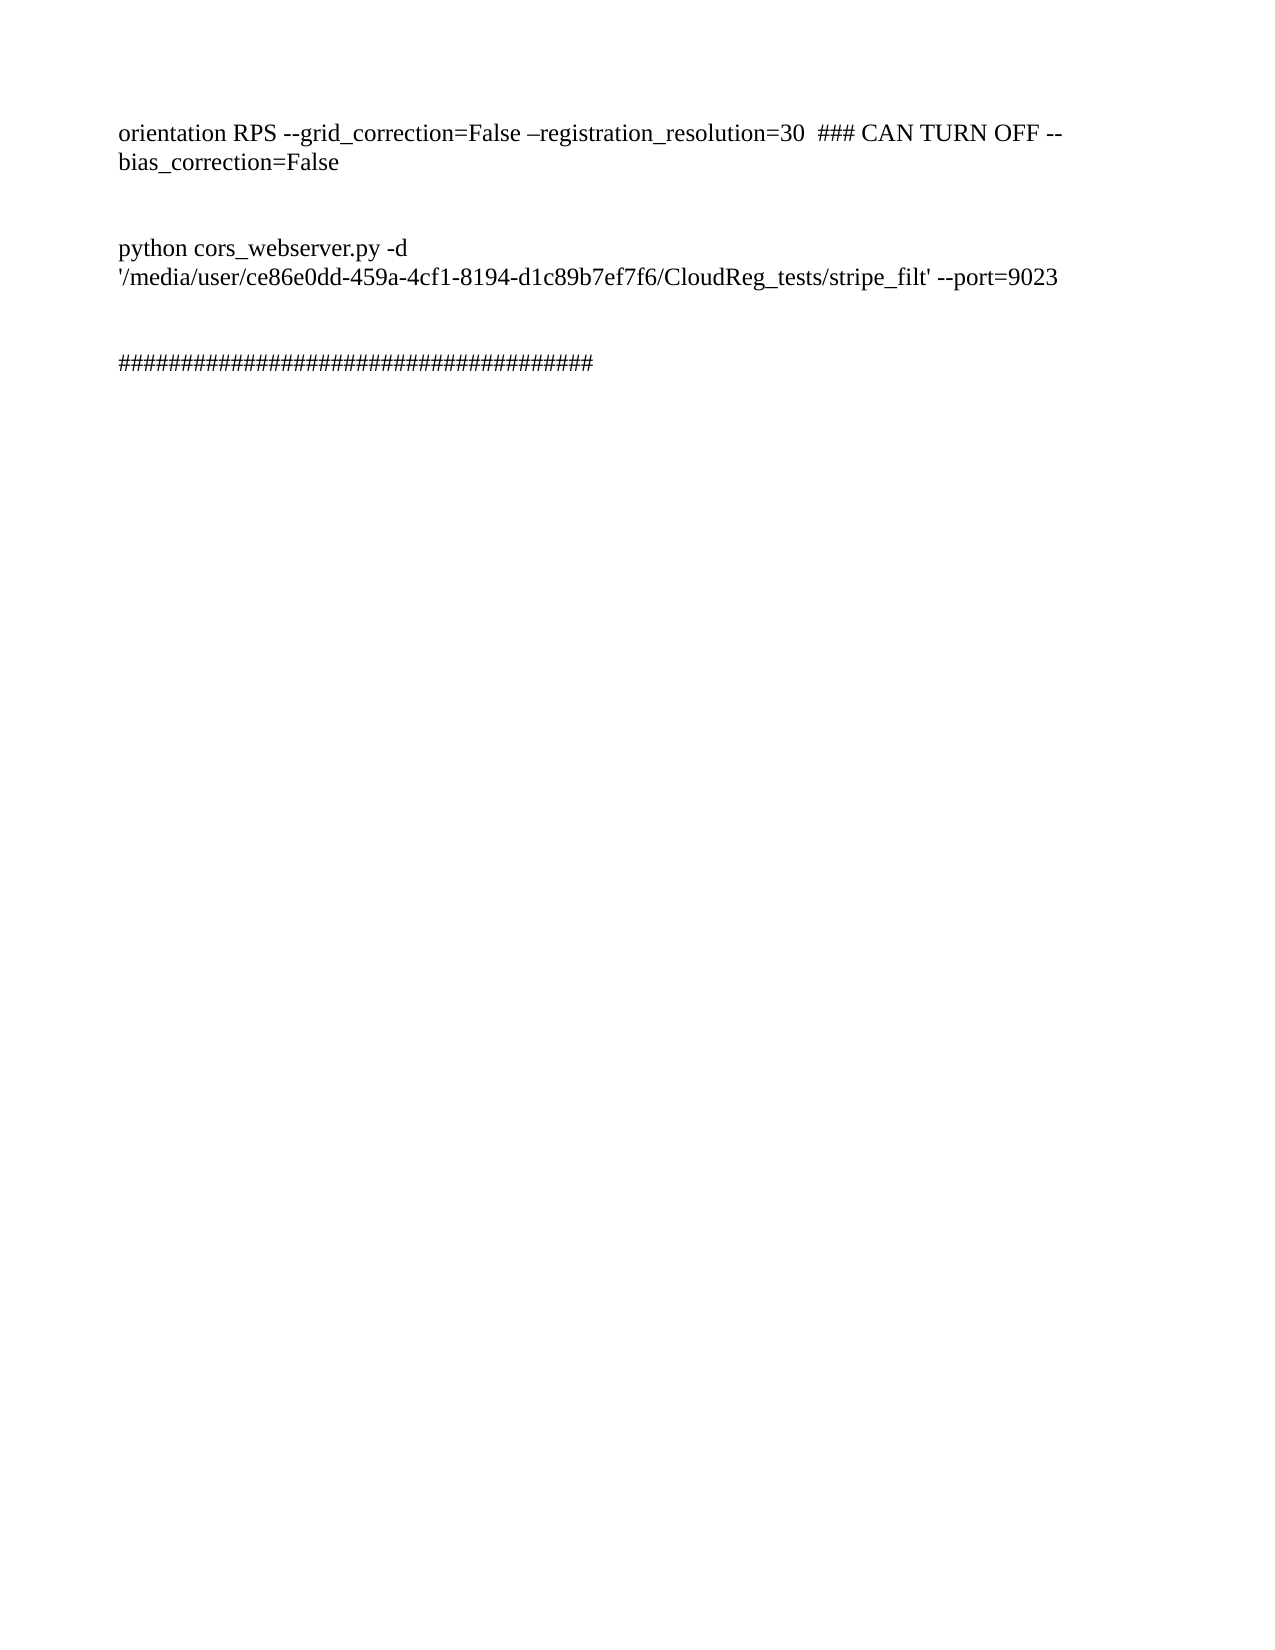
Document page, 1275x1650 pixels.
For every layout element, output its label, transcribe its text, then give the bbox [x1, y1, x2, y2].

text python cors_webserver.py -d '/media/user/ce86e0dd-459a-4cf1-8194-d1c89b7ef7f6/CloudReg_tests/stripe_filt' --port=9023 [118, 233, 1157, 291]
text ###################################### [118, 348, 1157, 377]
text -orientation RPS --grid_correction=False –registration_resolution=30 ### CAN TURN OFF --bias_correction=False [118, 118, 1157, 176]
